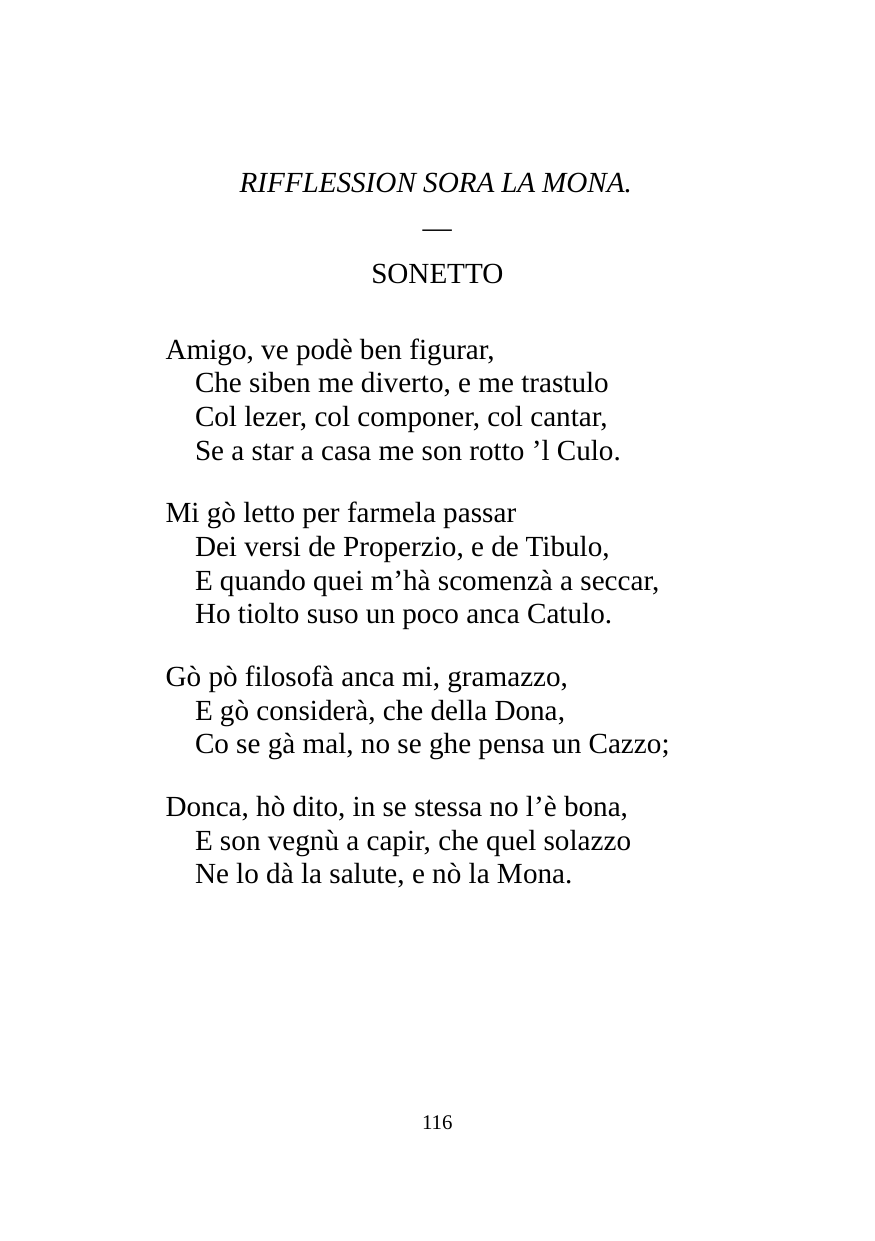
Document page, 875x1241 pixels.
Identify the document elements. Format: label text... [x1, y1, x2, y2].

subtitle RIFFLESSION SORA LA MONA. [106, 165, 768, 199]
text Gò pò filosofà anca mi, gramazzo, E gò considerà, che della Dona, Co se gà mal, no se ghe pensa un Cazzo; [165, 659, 768, 760]
text Mi gò letto per farmela passar Dei versi de Properzio, e de Tibulo, E quando quei m’hà scomenzà a seccar, Ho tiolto suso un poco anca Catulo. [165, 496, 768, 630]
text — [106, 211, 768, 244]
text Amigo, ve podè ben figurar, Che siben me diverto, e me trastulo Col lezer, col componer, col cantar, Se a star a casa me son rotto ’l Culo. [165, 332, 768, 466]
text SONETTO [106, 257, 768, 290]
text Donca, hò dito, in se stessa no l’è bona, E son vegnù a capir, che quel solazzo Ne lo dà la salute, e nò la Mona. [165, 789, 768, 890]
